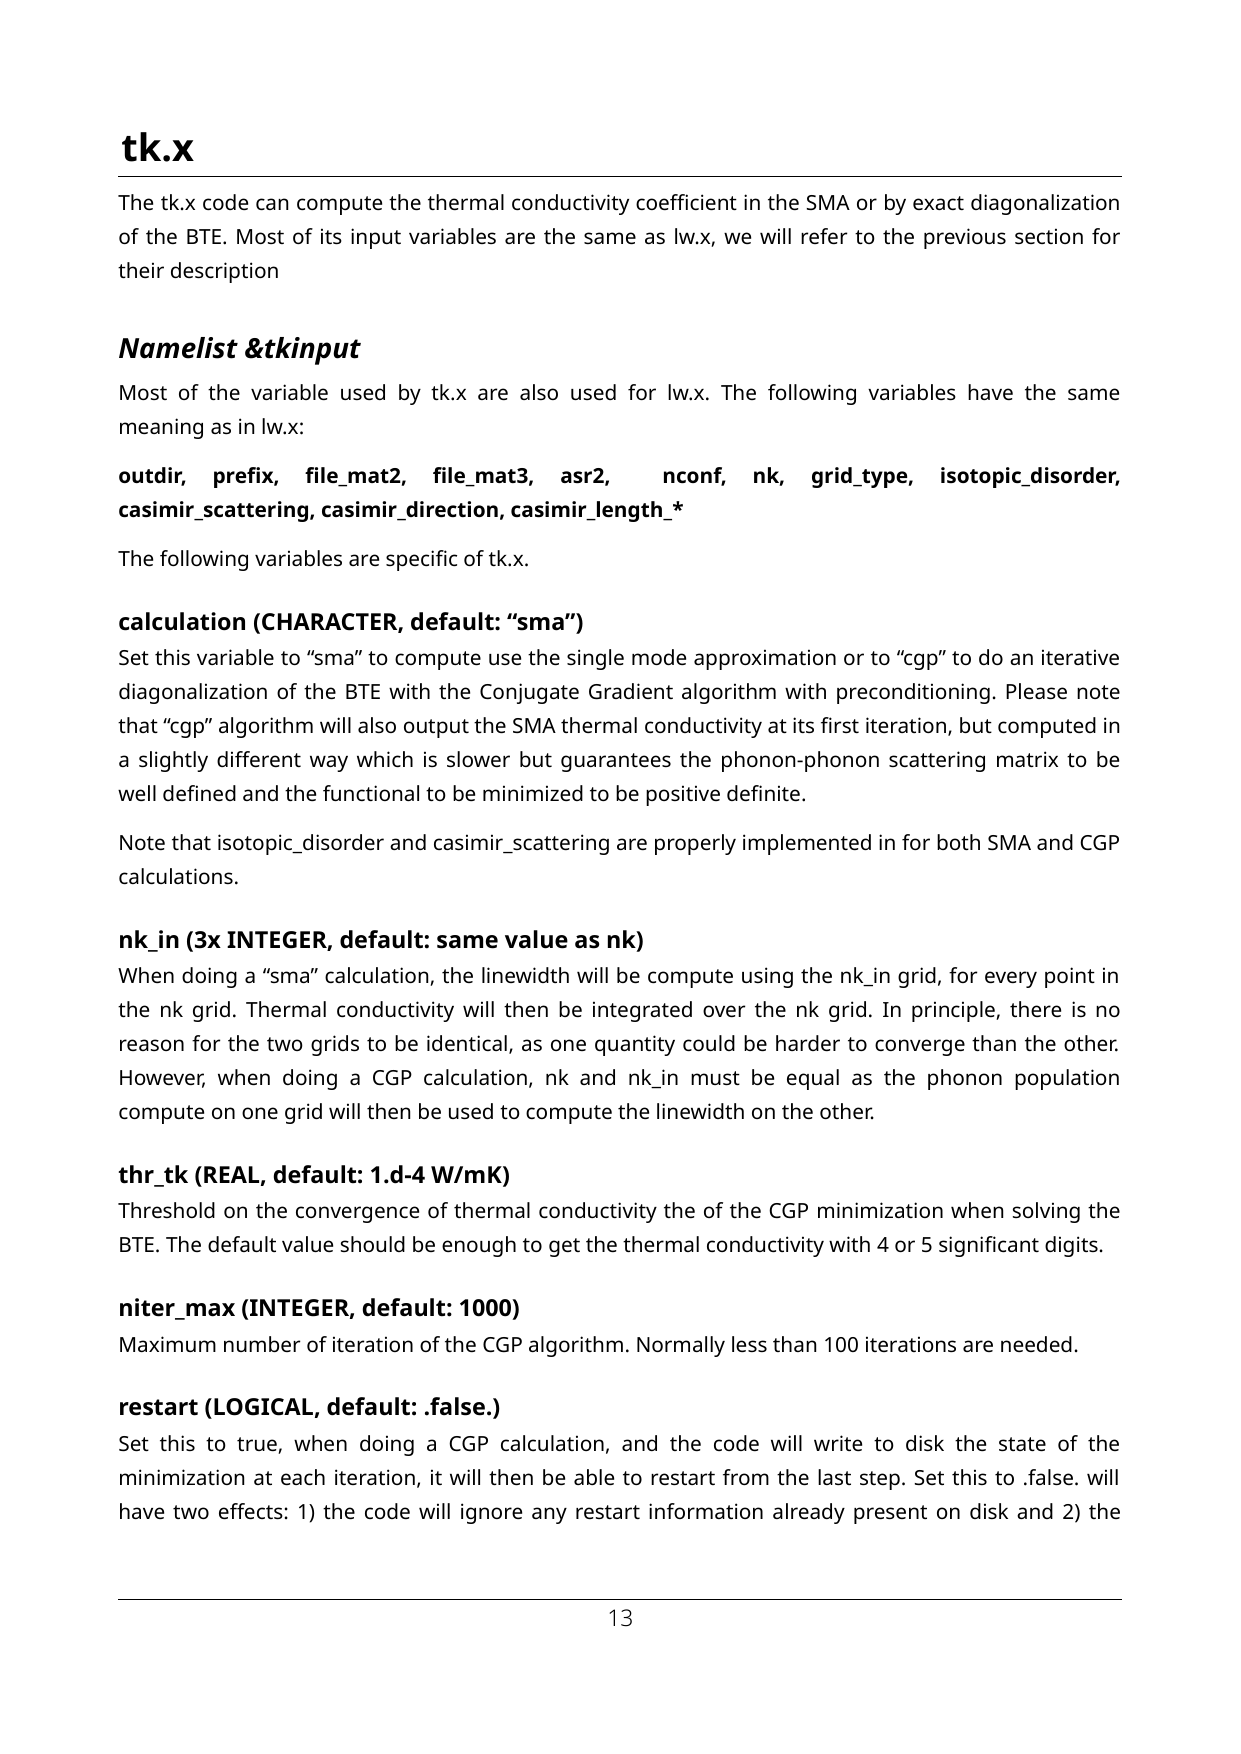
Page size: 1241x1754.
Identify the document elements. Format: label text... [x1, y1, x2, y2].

text Most of the variable used by tk.x are also used for lw.x. The following variables have the same meaning as in lw.x: [118, 378, 1122, 441]
text Note that isotopic_disorder and casimir_scattering are properly implemented in for both SMA and CGP calculations. [118, 828, 1122, 890]
subtitle calculation (CHARACTER, default: “sma”) [118, 605, 1122, 637]
subtitle Namelist &tkinput [118, 329, 1122, 366]
subtitle restart (LOGICAL, default: .false.) [118, 1391, 1122, 1423]
subtitle tk.x [118, 118, 1122, 176]
text Set this to true, when doing a CGP calculation, and the code will write to disk the state of the minimization at each iteration, it will then be able to restart from the last step. Set this to .false. will have two effects: 1) the code will ignore any restart information already present on disk and 2) the [118, 1429, 1122, 1525]
text The following variables are specific of tk.x. [118, 544, 1122, 572]
subtitle niter_max (INTEGER, default: 1000) [118, 1292, 1122, 1323]
text When doing a “sma” calculation, the linewidth will be compute using the nk_in grid, for every point in the nk grid. Thermal conductivity will then be integrated over the nk grid. In principle, there is no reason for the two grids to be identical, as one quantity could be harder to converge than the other. However, when doing a CGP calculation, nk and nk_in must be equal as the phonon population compute on one grid will then be used to compute the linewidth on the other. [118, 961, 1122, 1126]
text outdir, prefix, file_mat2, file_mat3, asr2, nconf, nk, grid_type, isotopic_disorder, casimir_scattering, casimir_direction, casimir_length_* [118, 461, 1122, 523]
text Threshold on the convergence of thermal conductivity the of the CGP minimization when solving the BTE. The default value should be enough to get the thermal conductivity with 4 or 5 significant digits. [118, 1196, 1122, 1259]
text Maximum number of iteration of the CGP algorithm. Normally less than 100 iterations are needed. [118, 1330, 1122, 1358]
text The tk.x code can compute the thermal conductivity coefficient in the SMA or by exact diagonalization of the BTE. Most of its input variables are the same as lw.x, we will refer to the previous section for their description [118, 188, 1122, 284]
subtitle thr_tk (REAL, default: 1.d-4 W/mK) [118, 1158, 1122, 1190]
text Set this variable to “sma” to compute use the single mode approximation or to “cgp” to do an iterative diagonalization of the BTE with the Conjugate Gradient algorithm with preconditioning. Please note that “cgp” algorithm will also output the SMA thermal conductivity at its first iteration, but computed in a slightly different way which is slower but guarantees the phonon-phonon scattering matrix to be well defined and the functional to be minimized to be positive definite. [118, 643, 1122, 808]
subtitle nk_in (3x INTEGER, default: same value as nk) [118, 923, 1122, 955]
